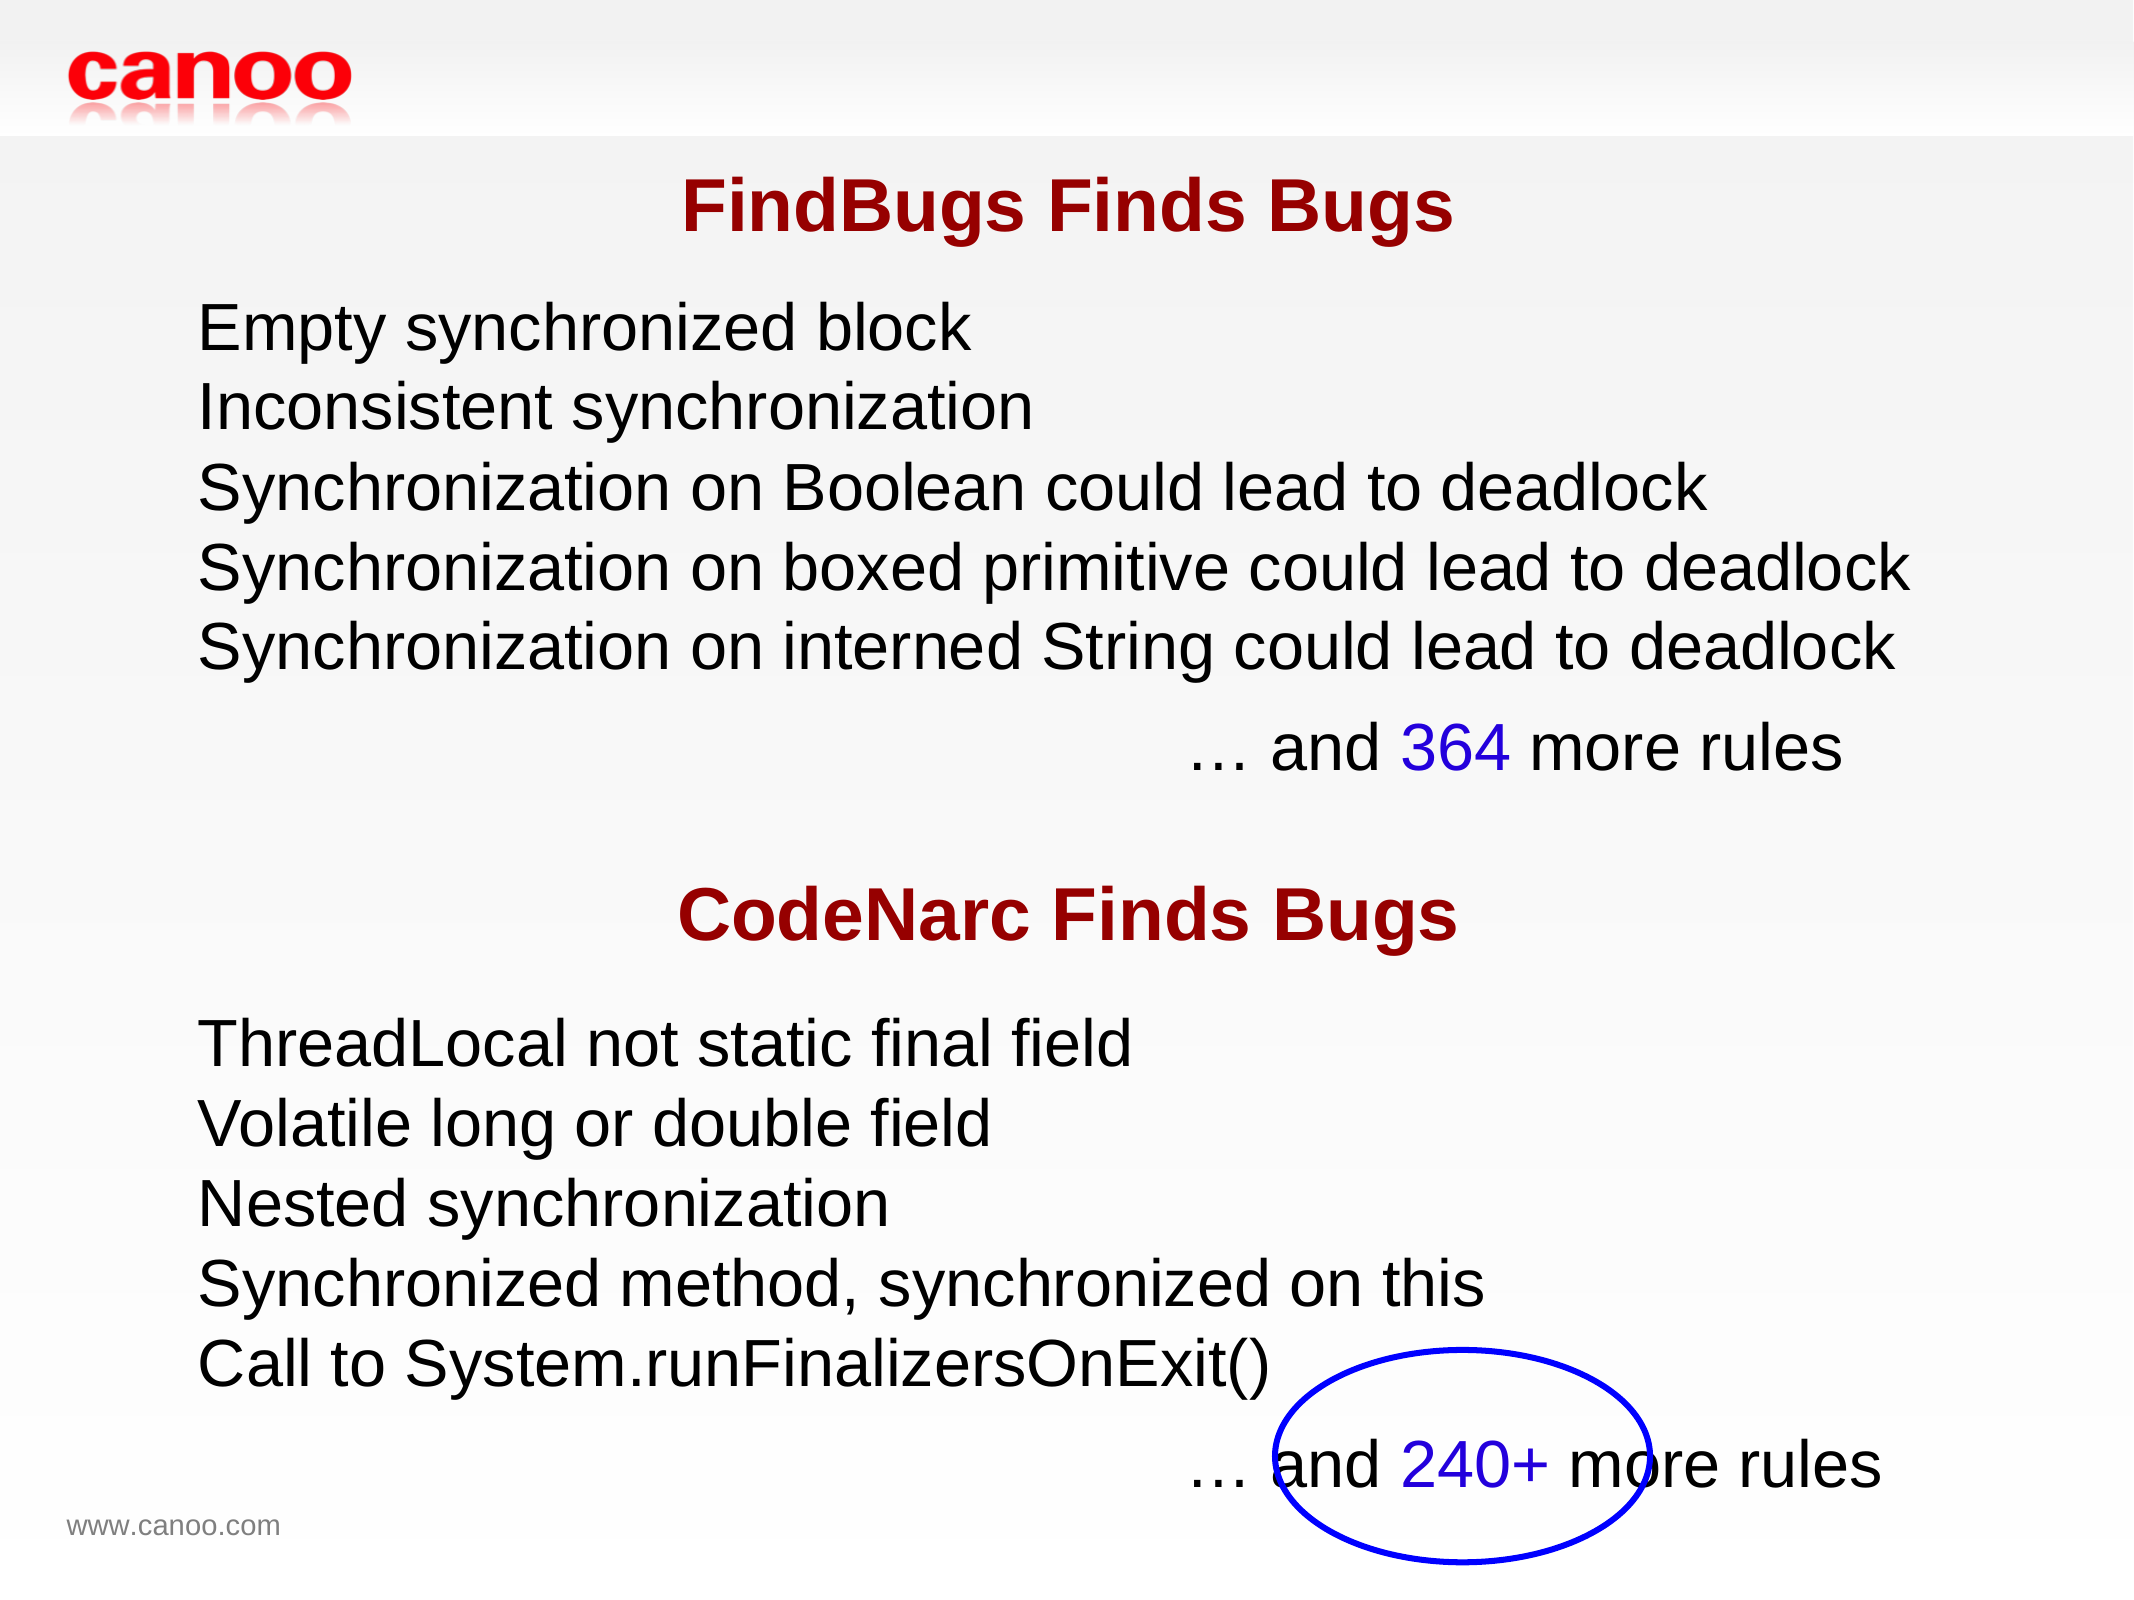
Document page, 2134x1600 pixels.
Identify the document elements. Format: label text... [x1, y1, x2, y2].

text_box ThreadLocal not static final field Volatile long or double field Nested synchronization Synchronized method, synchronized on this Call to System.runFinalizersOnExit() … and 240+ more rules [197, 999, 1936, 1582]
title FindBugs Finds Bugs [62, 147, 2075, 257]
picture [65, 48, 353, 147]
text_box Empty synchronized block Inconsistent synchronization Synchronization on Boolean could lead to deadlock Synchronization on boxed primitive could lead to deadlock Synchronization on interned String could lead to deadlock … and 364 more rules [197, 283, 1936, 856]
title CodeNarc Finds Bugs [62, 856, 2076, 965]
